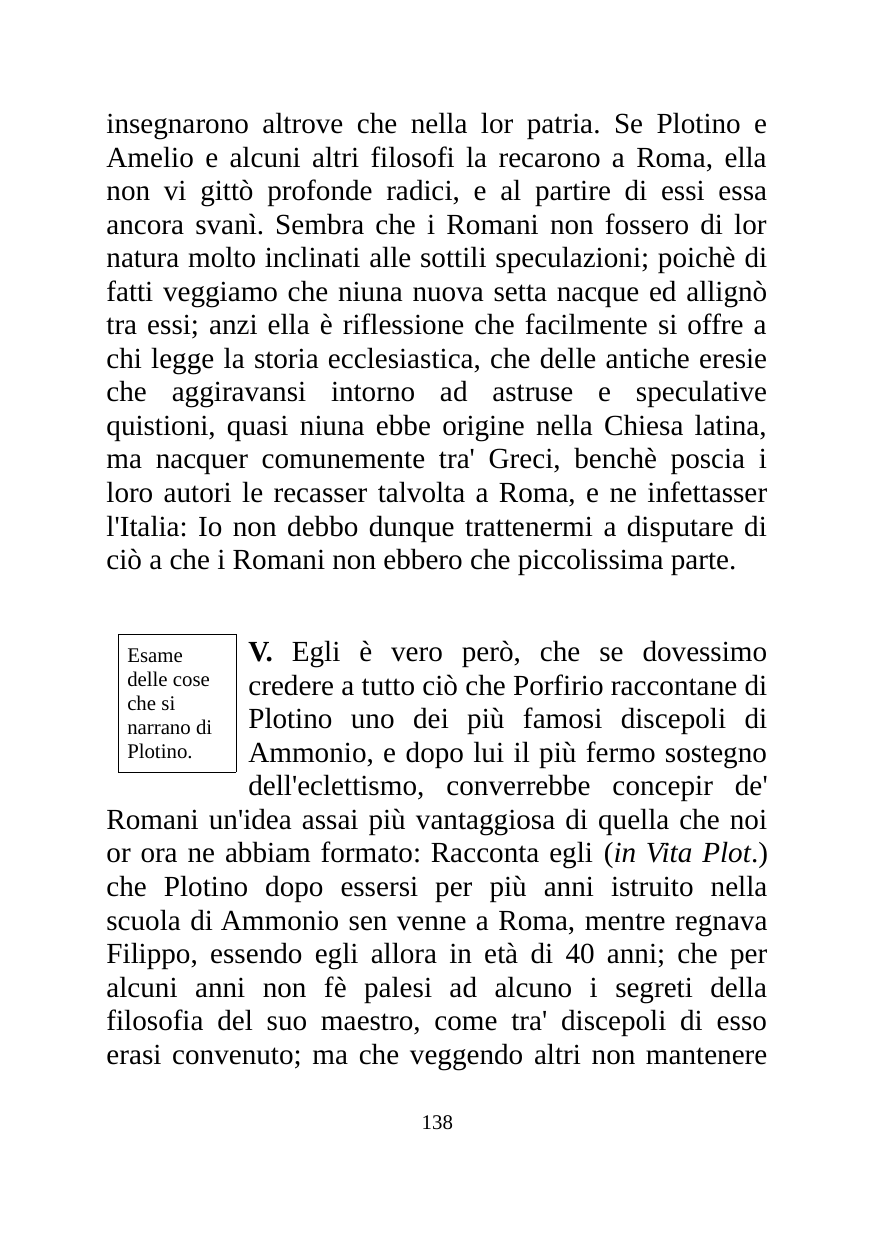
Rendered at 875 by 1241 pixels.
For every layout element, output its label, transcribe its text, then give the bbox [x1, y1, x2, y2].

text V. Egli è vero però, che se dovessimo credere a tutto ciò che Porfirio raccontane di Plotino uno dei più famosi discepoli di Ammonio, e dopo lui il più fermo sostegno dell'eclettismo, converrebbe concepir de' Romani un'idea assai più vantaggiosa di quella che noi or ora ne abbiam formato: Racconta egli (in Vita Plot.) che Plotino dopo essersi per più anni istruito nella scuola di Ammonio sen venne a Roma, mentre regnava Filippo, essendo egli allora in età di 40 anni; che per alcuni anni non fè palesi ad alcuno i segreti della filosofia del suo maestro, come tra' discepoli di esso erasi convenuto; ma che veggendo altri non mantenere [106, 634, 768, 1070]
text Esame delle cose che si narrano di Plotino. [127, 643, 227, 763]
text insegnarono altrove che nella lor patria. Se Plotino e Amelio e alcuni altri filosofi la recarono a Roma, ella non vi gittò profonde radici, e al partire di essi essa ancora svanì. Sembra che i Romani non fossero di lor natura molto inclinati alle sottili speculazioni; poichè di fatti veggiamo che niuna nuova setta nacque ed allignò tra essi; anzi ella è riflessione che facilmente si offre a chi legge la storia ecclesiastica, che delle antiche eresie che aggiravansi intorno ad astruse e speculative quistioni, quasi niuna ebbe origine nella Chiesa latina, ma nacquer comunemente tra' Greci, benchè poscia i loro autori le recasser talvolta a Roma, e ne infettasser l'Italia: Io non debbo dunque trattenermi a disputare di ciò a che i Romani non ebbero che piccolissima parte. [106, 106, 768, 576]
